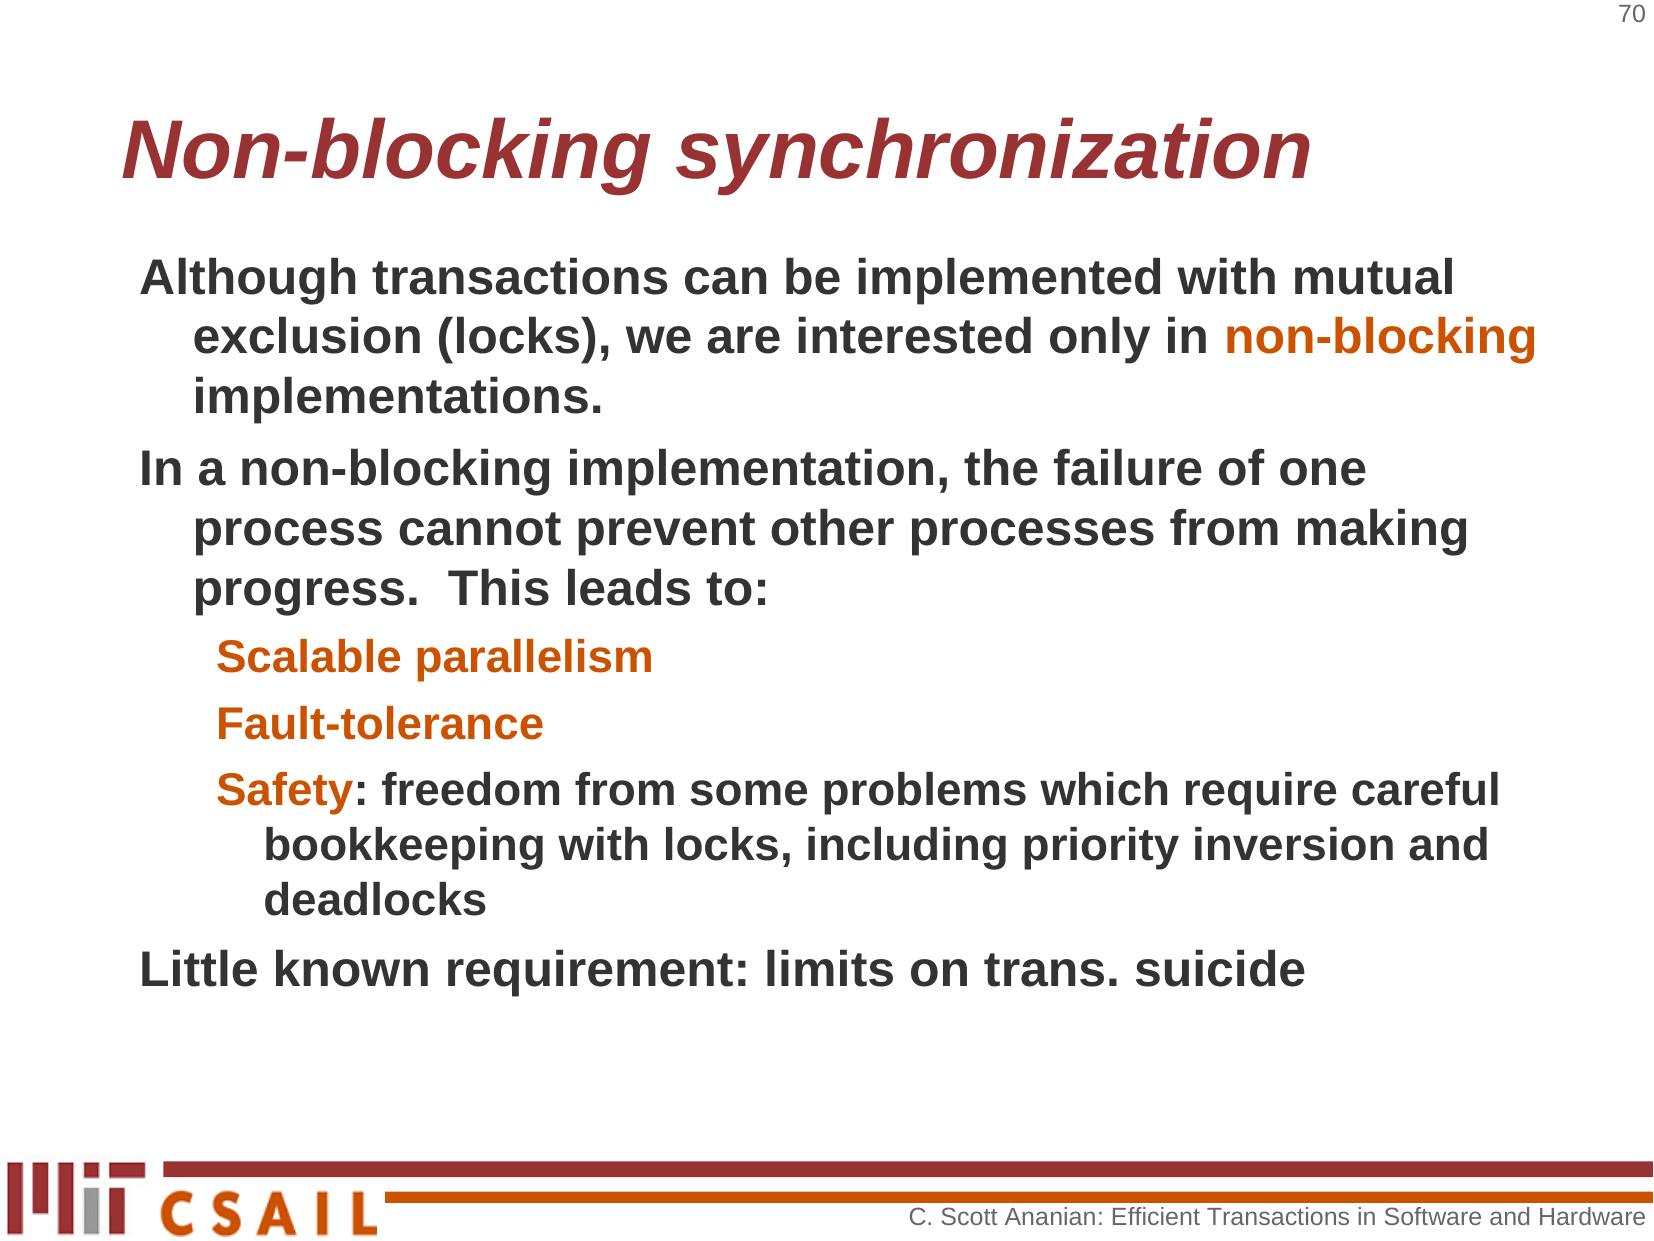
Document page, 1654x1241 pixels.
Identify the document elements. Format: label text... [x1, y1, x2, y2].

list Although transactions can be implemented with mutual exclusion (locks), we are interested only in non-blocking implementations. In a non-blocking implementation, the failure of one process cannot prevent other processes from making progress. This leads to: Scalable parallelism Fault-tolerance Safety: freedom from some problems which require careful bookkeeping with locks, including priority inversion and deadlocks Little known requirement: limits on trans. suicide [121, 245, 1561, 1146]
picture [0, 1155, 377, 1237]
title Non-blocking synchronization [121, 46, 1534, 245]
